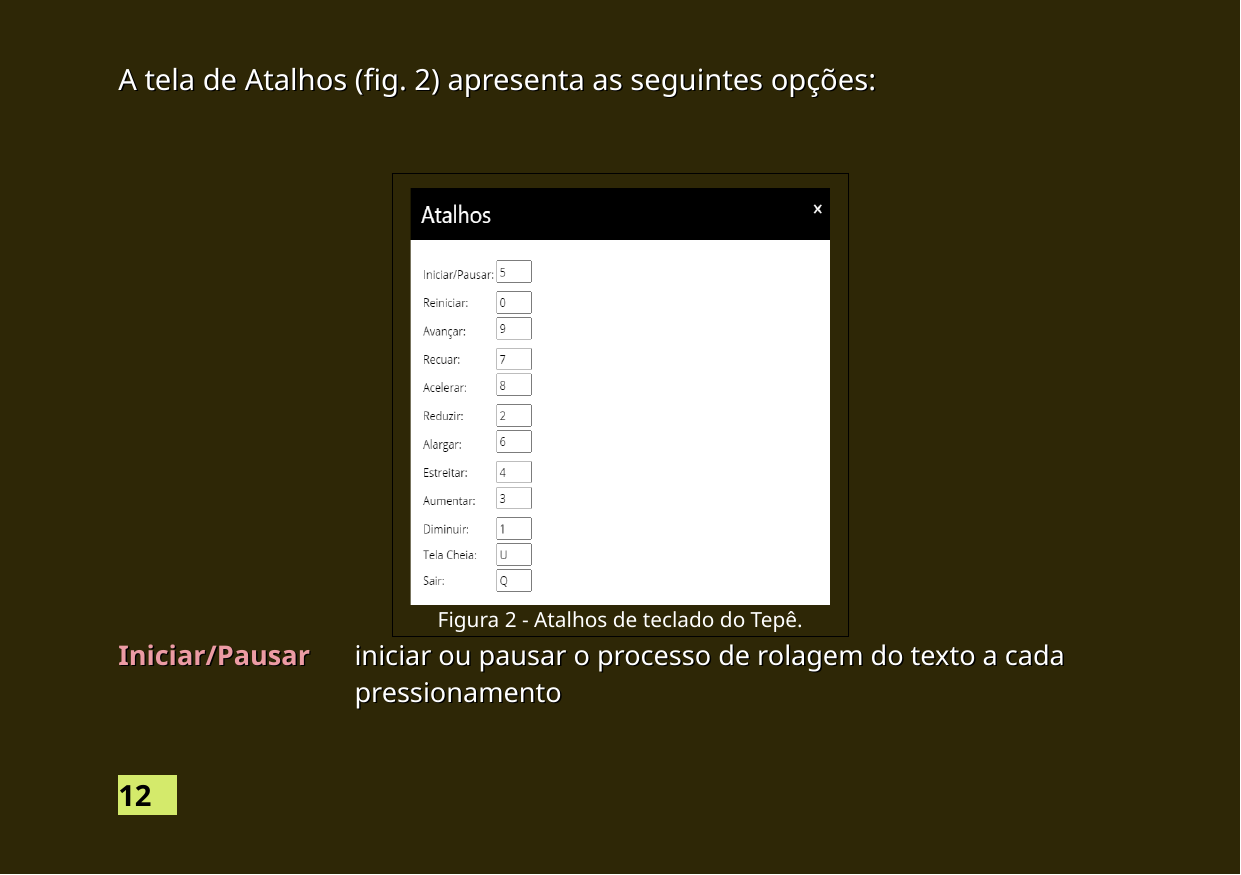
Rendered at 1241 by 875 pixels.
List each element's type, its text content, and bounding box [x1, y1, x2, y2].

text Figura 2 - Atalhos de teclado do Tepê. [395, 605, 846, 633]
text Iniciar/Pausar iniciar ou pausar o processo de rolagem do texto a cada pressionamento [118, 605, 1122, 710]
text A tela de Atalhos (fig. 2) apresenta as seguintes opções: [118, 59, 1122, 99]
picture [410, 188, 830, 605]
